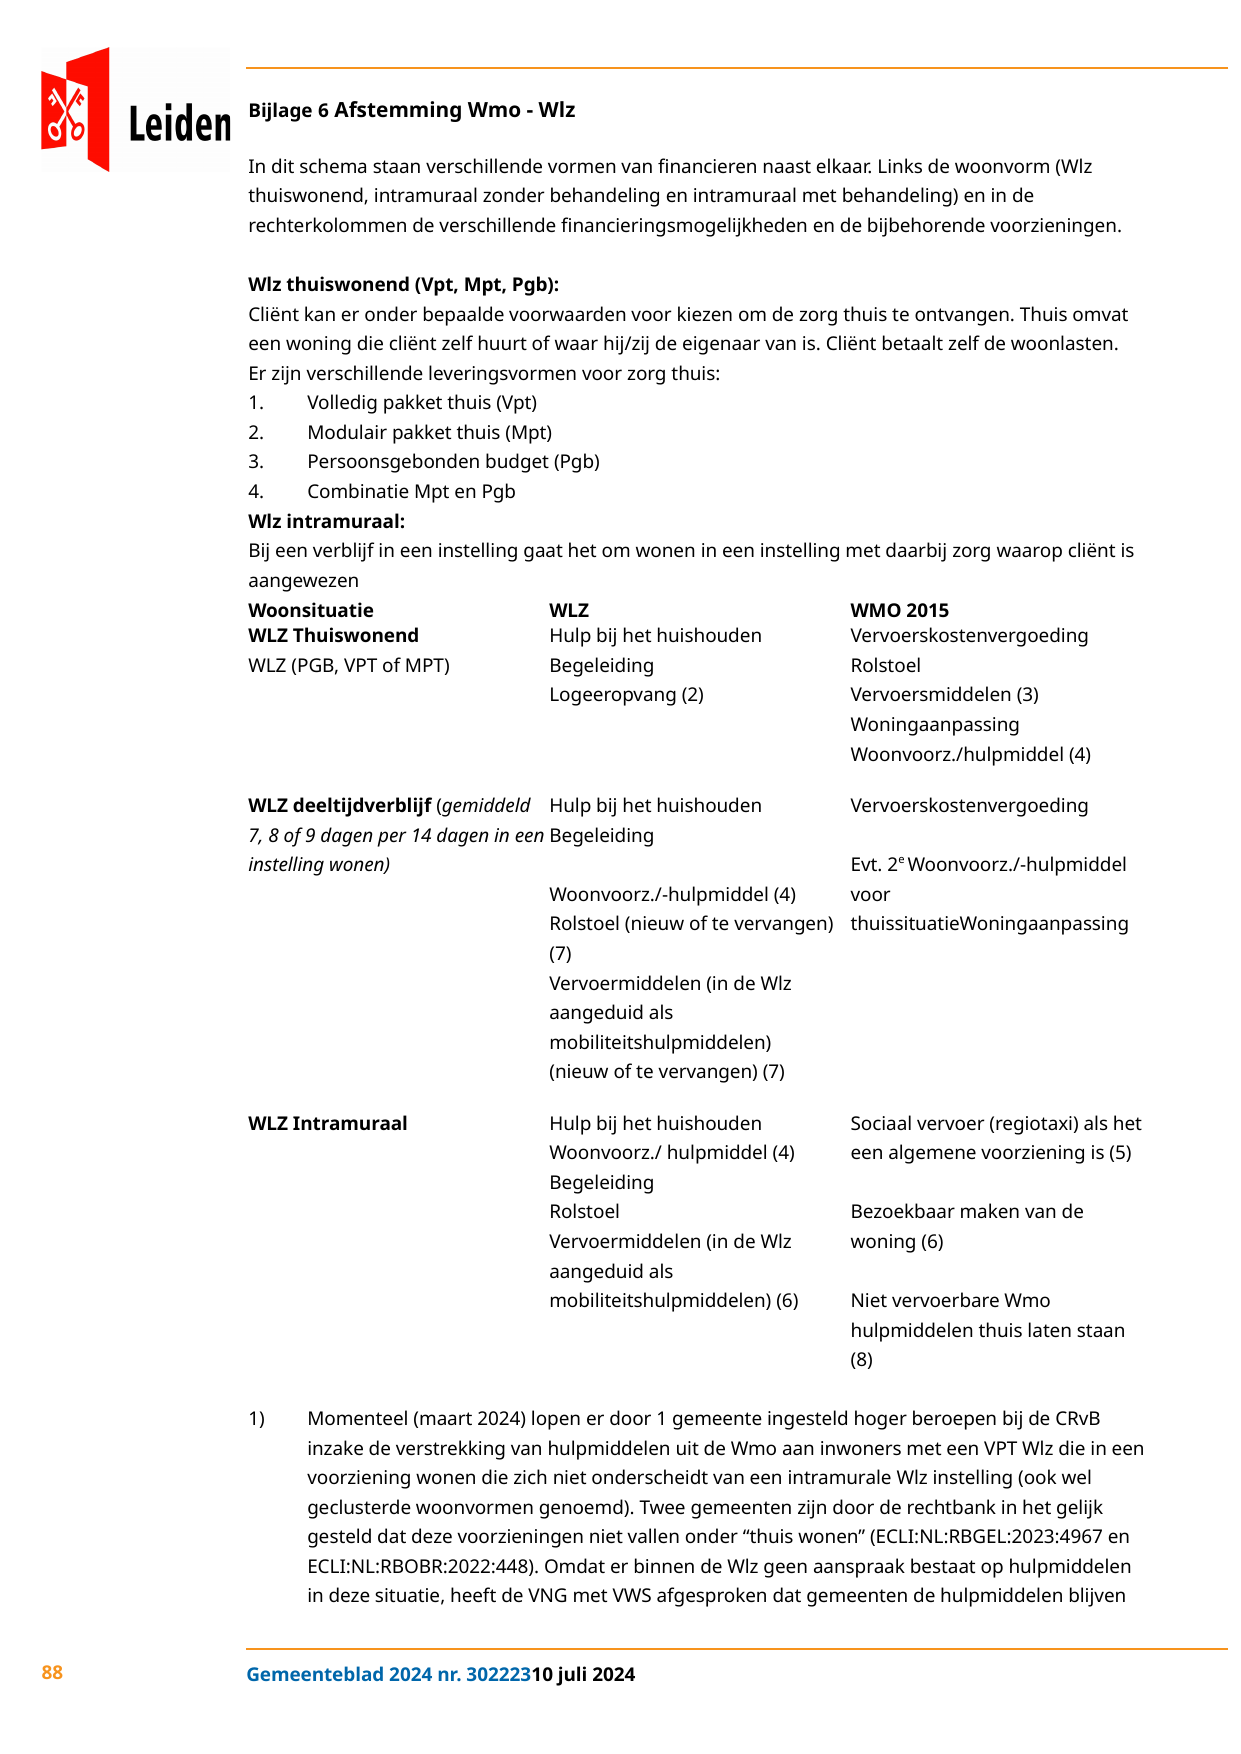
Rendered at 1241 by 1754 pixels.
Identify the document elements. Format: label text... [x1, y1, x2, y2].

table_cell Vervoerskostenvergoeding Evt. 2e Woonvoorz./-hulpmiddel voor thuissituatieWoningaanpassing [850, 792, 1152, 1084]
list Momenteel (maart 2024) lopen er door 1 gemeente ingesteld hoger beroepen bij de CRvB inzake de verstrekking van hulpmiddelen uit de Wmo aan inwoners met een VPT Wlz die in een voorziening wonen die zich niet onderscheidt van een intramurale Wlz instelling (ook wel geclusterde woonvormen genoemd). Twee gemeenten zijn door de rechtbank in het gelijk gesteld dat deze voorzieningen niet vallen onder “thuis wonen” (ECLI:NL:RBGEL:2023:4967 en ECLI:NL:RBOBR:2022:448). Omdat er binnen de Wlz geen aanspraak bestaat op hulpmiddelen in deze situatie, heeft de VNG met VWS afgesproken dat gemeenten de hulpmiddelen blijven [248, 1405, 1152, 1608]
text Wlz thuiswonend (Vpt, Mpt, Pgb): [248, 271, 1152, 297]
table_cell [248, 1084, 549, 1110]
list Combinatie Mpt en Pgb [248, 478, 1152, 504]
table_header WMO 2015 [850, 597, 1152, 622]
table_cell [850, 1084, 1152, 1110]
table_cell [549, 767, 850, 792]
table_header Woonsituatie [248, 597, 549, 622]
text Cliënt kan er onder bepaalde voorwaarden voor kiezen om de zorg thuis te ontvangen. Thuis omvat een woning die cliënt zelf huurt of waar hij/zij de eigenaar van is. Cliënt betaalt zelf de woonlasten. [248, 301, 1152, 356]
table_cell Hulp bij het huishouden Begeleiding Logeeropvang (2) [549, 623, 850, 767]
table_cell Hulp bij het huishouden Woonvoorz./ hulpmiddel (4) Begeleiding Rolstoel Vervoermiddelen (in de Wlz aangeduid als mobiliteitshulpmiddelen) (6) [549, 1110, 850, 1372]
text Bijlage 6 Afstemming Wmo - Wlz [248, 95, 1152, 123]
list Modulair pakket thuis (Mpt) [248, 419, 1152, 445]
list Volledig pakket thuis (Vpt) [248, 389, 1152, 415]
table_cell Vervoerskostenvergoeding Rolstoel Vervoersmiddelen (3) Woningaanpassing Woonvoorz./hulpmiddel (4) [850, 623, 1152, 767]
table_cell WLZ Intramuraal [248, 1110, 549, 1372]
table_cell [850, 767, 1152, 792]
table_cell WLZ Thuiswonend WLZ (PGB, VPT of MPT) [248, 623, 549, 767]
text Er zijn verschillende leveringsvormen voor zorg thuis: [248, 360, 1152, 386]
table_cell Hulp bij het huishouden Begeleiding Woonvoorz./-hulpmiddel (4) Rolstoel (nieuw of te vervangen) (7) Vervoermiddelen (in de Wlz aangeduid als mobiliteitshulpmiddelen) (nieuw of te vervangen) (7) [549, 792, 850, 1084]
text Bij een verblijf in een instelling gaat het om wonen in een instelling met daarbij zorg waarop cliënt is aangewezen [248, 537, 1152, 593]
text Wlz intramuraal: [248, 508, 1152, 534]
table_cell [248, 767, 549, 792]
list Persoonsgebonden budget (Pgb) [248, 449, 1152, 474]
table_header WLZ [549, 597, 850, 622]
text In dit schema staan verschillende vormen van financieren naast elkaar. Links de woonvorm (Wlz thuiswonend, intramuraal zonder behandeling en intramuraal met behandeling) en in de rechterkolommen de verschillende financieringsmogelijkheden en de bijbehorende voorzieningen. [248, 153, 1152, 238]
table_cell Sociaal vervoer (regiotaxi) als het een algemene voorziening is (5) Bezoekbaar maken van de woning (6) Niet vervoerbare Wmo hulpmiddelen thuis laten staan (8) [850, 1110, 1152, 1372]
table_cell [549, 1084, 850, 1110]
table_cell WLZ deeltijdverblijf (gemiddeld 7, 8 of 9 dagen per 14 dagen in een instelling wonen) [248, 792, 549, 1084]
picture [41, 47, 231, 172]
